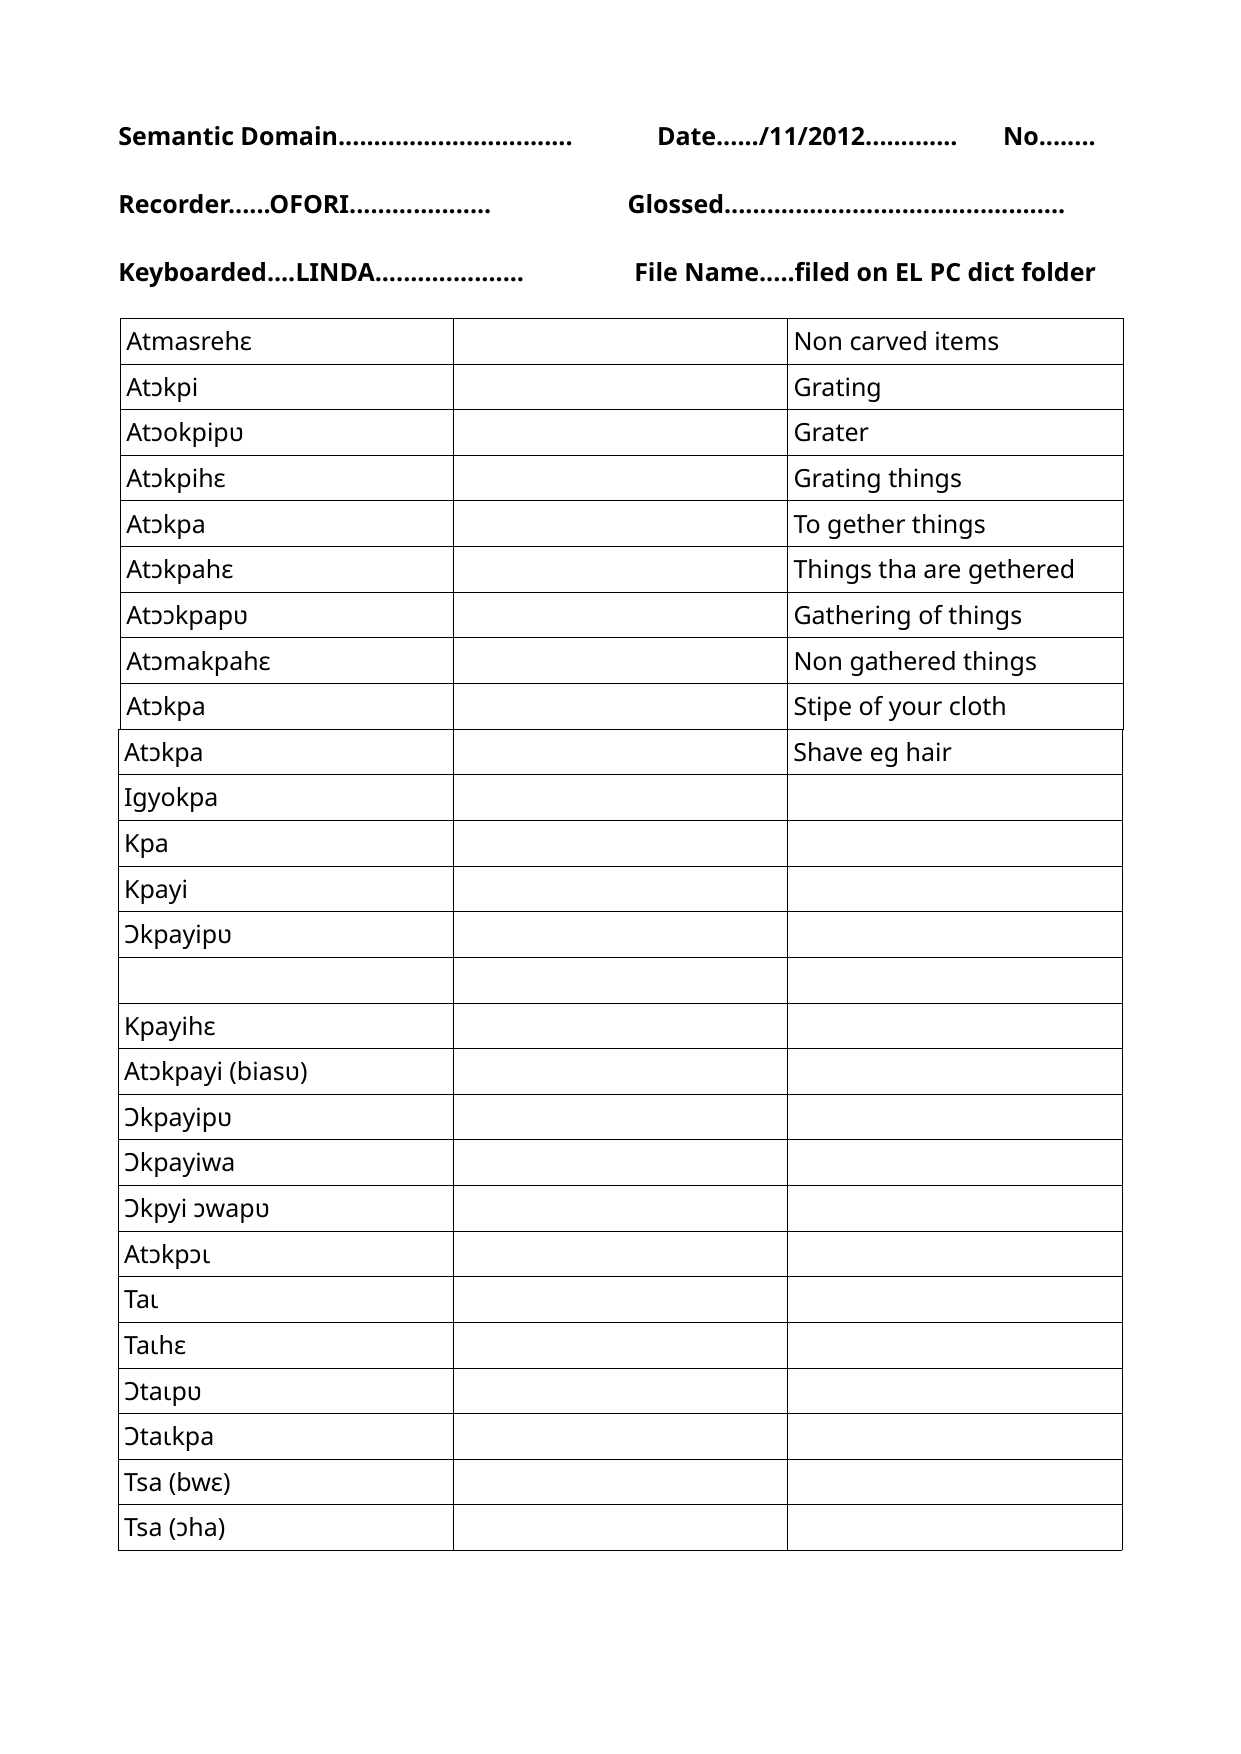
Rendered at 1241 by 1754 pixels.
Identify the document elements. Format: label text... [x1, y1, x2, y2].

table_cell [454, 547, 787, 592]
table_cell [454, 775, 787, 820]
table_cell [454, 1232, 787, 1276]
table_cell [454, 684, 787, 728]
table_cell [119, 958, 453, 1002]
table_cell [788, 1095, 1122, 1139]
table_cell [454, 1140, 787, 1185]
table_cell [454, 638, 787, 683]
table_cell Ɔkpayipʋ [119, 1095, 453, 1139]
table_cell Taɩhɛ [119, 1323, 453, 1367]
table_cell [454, 958, 787, 1002]
table_cell [454, 821, 787, 866]
table_cell [788, 1414, 1122, 1459]
table_cell [788, 1323, 1122, 1367]
table_cell Things tha are gethered [788, 547, 1123, 592]
table_cell [454, 1186, 787, 1231]
table_cell Atɔkpa [121, 501, 453, 546]
table_cell [788, 1140, 1122, 1185]
table_cell [454, 1323, 787, 1367]
table_cell Igyokpa [119, 775, 453, 820]
table_cell To gether things [788, 501, 1123, 546]
table_cell [454, 1049, 787, 1094]
table_cell Tsa (bwɛ) [119, 1460, 453, 1504]
table_cell Grater [788, 410, 1123, 455]
table_cell [788, 1004, 1122, 1048]
table_cell [454, 593, 787, 637]
table_cell Atɔkpɔɩ [119, 1232, 453, 1276]
table_cell [454, 456, 787, 500]
table_cell [788, 867, 1122, 911]
table_cell [454, 1277, 787, 1322]
table_cell Kpayi [119, 867, 453, 911]
table_cell [788, 775, 1122, 820]
table_cell Atmasrehɛ [121, 319, 453, 363]
table_cell [788, 1232, 1122, 1276]
table_cell [788, 1369, 1122, 1413]
table_cell Ɔkpayipʋ [119, 912, 453, 957]
table_cell [788, 1277, 1122, 1322]
table_cell Tsa (ɔha) [119, 1505, 453, 1550]
table_cell Gathering of things [788, 593, 1123, 637]
table_cell Ɔtaɩkpa [119, 1414, 453, 1459]
table_cell Atɔokpipʋ [121, 410, 453, 455]
table_cell Grating [788, 365, 1123, 409]
table_header [454, 730, 787, 774]
table_cell [788, 1049, 1122, 1094]
table_cell [454, 1369, 787, 1413]
table_cell [454, 410, 787, 455]
table_cell Grating things [788, 456, 1123, 500]
table_cell [788, 1186, 1122, 1231]
table_header Shave eg hair [788, 730, 1122, 774]
table_cell [454, 1414, 787, 1459]
table_cell Atɔkpahɛ [121, 547, 453, 592]
table_cell [454, 912, 787, 957]
table_cell Ɔtaɩpʋ [119, 1369, 453, 1413]
table_cell Taɩ [119, 1277, 453, 1322]
table_cell Atɔkpa [121, 684, 453, 728]
table_cell [454, 1460, 787, 1504]
table_cell [788, 958, 1122, 1002]
table_cell [454, 501, 787, 546]
table_cell Non carved items [788, 319, 1123, 363]
table_cell [788, 912, 1122, 957]
table_cell [788, 821, 1122, 866]
table_cell Atɔkpi [121, 365, 453, 409]
table_cell [454, 365, 787, 409]
table_cell [454, 1505, 787, 1550]
table_cell Atɔɔkpapʋ [121, 593, 453, 637]
table_cell Kpa [119, 821, 453, 866]
table_header Atɔkpa [119, 730, 453, 774]
table_cell [454, 319, 787, 363]
table_cell Atɔkpihɛ [121, 456, 453, 500]
table_cell Ɔkpayiwa [119, 1140, 453, 1185]
table_cell Ɔkpyi ɔwapʋ [119, 1186, 453, 1231]
table_cell Kpayihɛ [119, 1004, 453, 1048]
table_cell [454, 1004, 787, 1048]
table_cell Atɔkpayi (biasʋ) [119, 1049, 453, 1094]
table_cell [454, 867, 787, 911]
table_cell [788, 1505, 1122, 1550]
table_cell [454, 1095, 787, 1139]
table_cell [788, 1460, 1122, 1504]
table_cell Stipe of your cloth [788, 684, 1123, 728]
table_cell Atɔmakpahɛ [121, 638, 453, 683]
table_cell Non gathered things [788, 638, 1123, 683]
